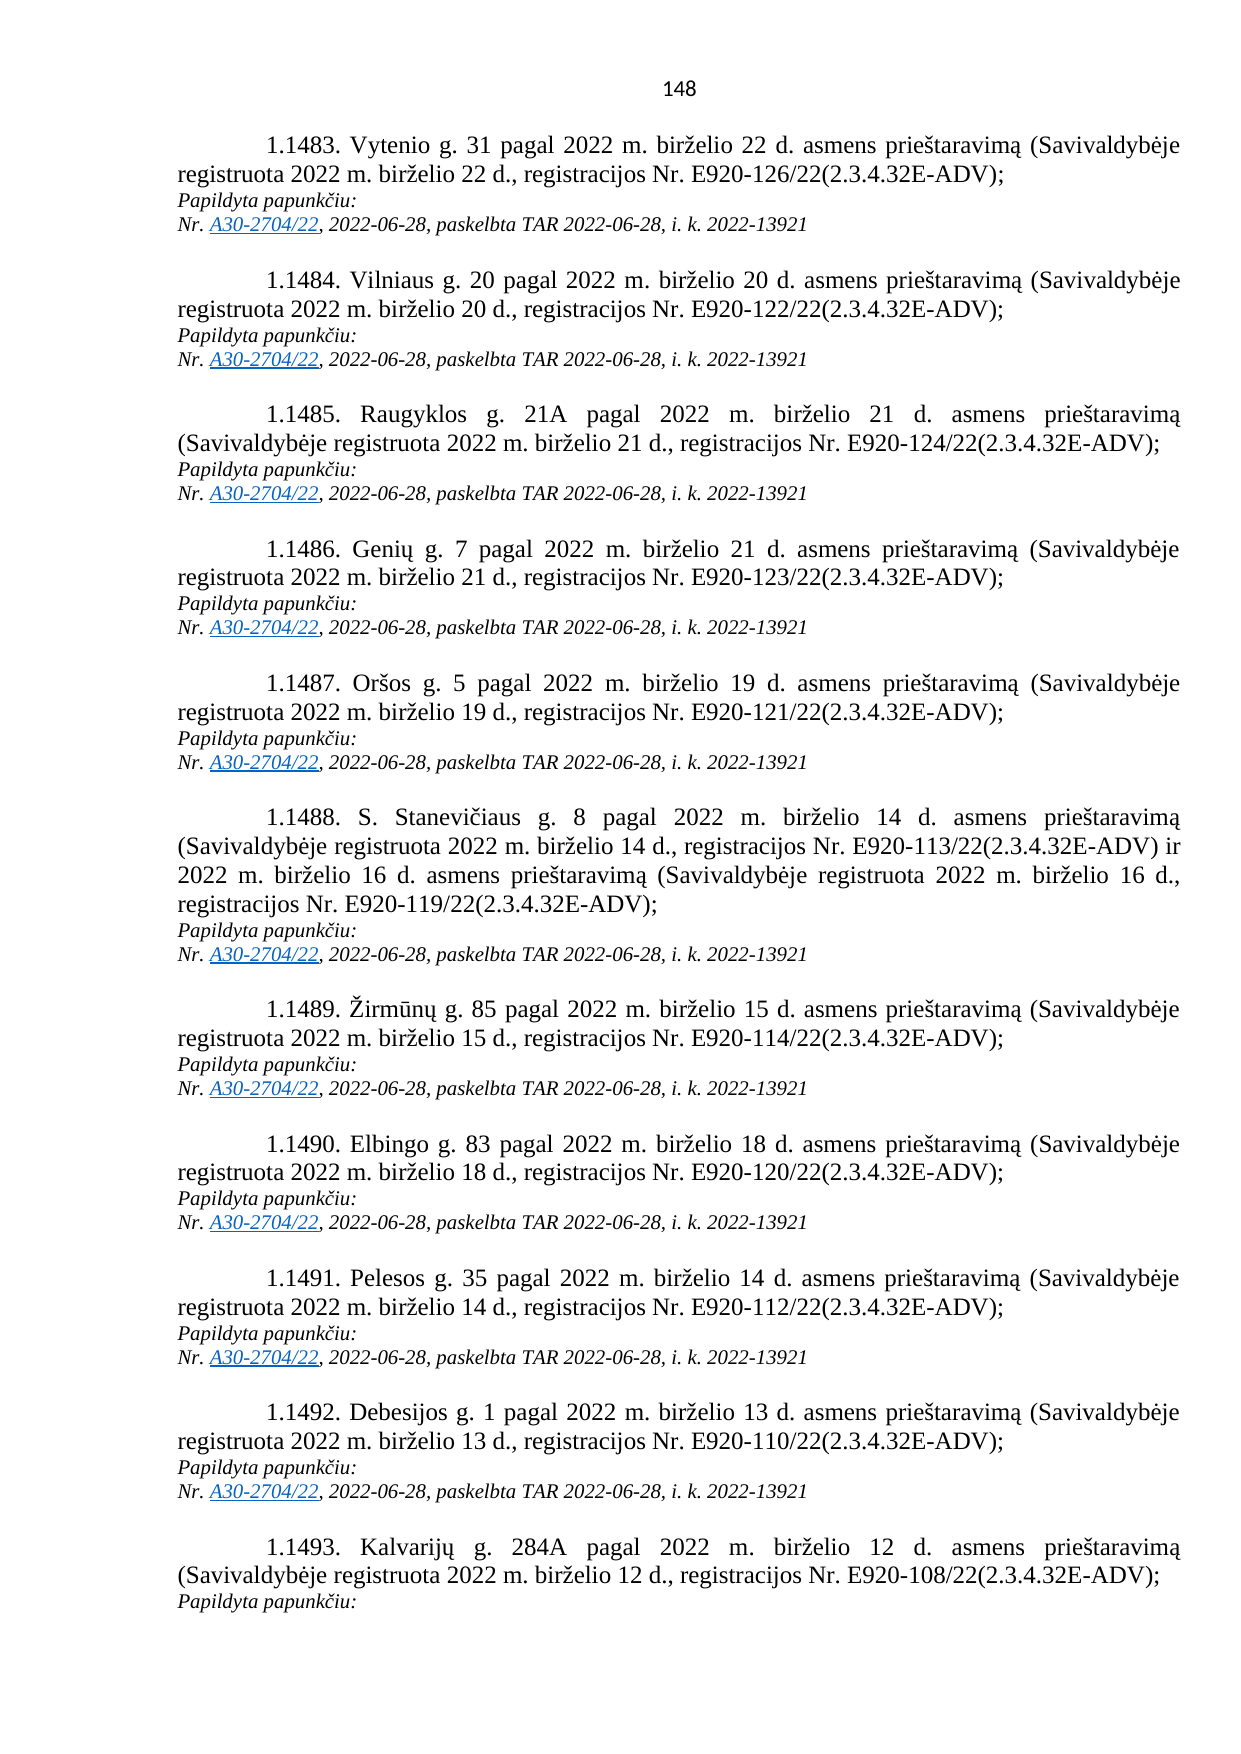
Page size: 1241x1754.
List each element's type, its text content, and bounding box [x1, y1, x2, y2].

text Nr. A30-2704/22, 2022-06-28, paskelbta TAR 2022-06-28, i. k. 2022-13921 [177, 347, 1181, 371]
text Nr. A30-2704/22, 2022-06-28, paskelbta TAR 2022-06-28, i. k. 2022-13921 [177, 1210, 1181, 1234]
text 1.1490. Elbingo g. 83 pagal 2022 m. birželio 18 d. asmens prieštaravimą (Savivaldybėje registruota 2022 m. birželio 18 d., registracijos Nr. E920-120/22(2.3.4.32E-ADV); [177, 1129, 1181, 1186]
text Papildyta papunkčiu: [177, 917, 1181, 942]
text Papildyta papunkčiu: [177, 1186, 1181, 1210]
text Nr. A30-2704/22, 2022-06-28, paskelbta TAR 2022-06-28, i. k. 2022-13921 [177, 615, 1181, 639]
text 1.1492. Debesijos g. 1 pagal 2022 m. birželio 13 d. asmens prieštaravimą (Savivaldybėje registruota 2022 m. birželio 13 d., registracijos Nr. E920-110/22(2.3.4.32E-ADV); [177, 1397, 1181, 1455]
text 1.1489. Žirmūnų g. 85 pagal 2022 m. birželio 15 d. asmens prieštaravimą (Savivaldybėje registruota 2022 m. birželio 15 d., registracijos Nr. E920-114/22(2.3.4.32E-ADV); [177, 994, 1181, 1052]
text Nr. A30-2704/22, 2022-06-28, paskelbta TAR 2022-06-28, i. k. 2022-13921 [177, 1479, 1181, 1503]
text 1.1493. Kalvarijų g. 284A pagal 2022 m. birželio 12 d. asmens prieštaravimą (Savivaldybėje registruota 2022 m. birželio 12 d., registracijos Nr. E920-108/22(2.3.4.32E-ADV); [177, 1532, 1181, 1589]
text 1.1486. Genių g. 7 pagal 2022 m. birželio 21 d. asmens prieštaravimą (Savivaldybėje registruota 2022 m. birželio 21 d., registracijos Nr. E920-123/22(2.3.4.32E-ADV); [177, 534, 1181, 591]
text 1.1484. Vilniaus g. 20 pagal 2022 m. birželio 20 d. asmens prieštaravimą (Savivaldybėje registruota 2022 m. birželio 20 d., registracijos Nr. E920-122/22(2.3.4.32E-ADV); [177, 265, 1181, 322]
text Nr. A30-2704/22, 2022-06-28, paskelbta TAR 2022-06-28, i. k. 2022-13921 [177, 750, 1181, 774]
text Nr. A30-2704/22, 2022-06-28, paskelbta TAR 2022-06-28, i. k. 2022-13921 [177, 942, 1181, 966]
text Papildyta papunkčiu: [177, 1321, 1181, 1345]
text Papildyta papunkčiu: [177, 591, 1181, 615]
text Nr. A30-2704/22, 2022-06-28, paskelbta TAR 2022-06-28, i. k. 2022-13921 [177, 1345, 1181, 1369]
text Papildyta papunkčiu: [177, 726, 1181, 750]
text 1.1483. Vytenio g. 31 pagal 2022 m. birželio 22 d. asmens prieštaravimą (Savivaldybėje registruota 2022 m. birželio 22 d., registracijos Nr. E920-126/22(2.3.4.32E-ADV); [177, 131, 1181, 188]
text Papildyta papunkčiu: [177, 1052, 1181, 1076]
text Nr. A30-2704/22, 2022-06-28, paskelbta TAR 2022-06-28, i. k. 2022-13921 [177, 1076, 1181, 1100]
text Papildyta papunkčiu: [177, 1589, 1181, 1613]
text Papildyta papunkčiu: [177, 1455, 1181, 1479]
text Nr. A30-2704/22, 2022-06-28, paskelbta TAR 2022-06-28, i. k. 2022-13921 [177, 481, 1181, 505]
text 1.1485. Raugyklos g. 21A pagal 2022 m. birželio 21 d. asmens prieštaravimą (Savivaldybėje registruota 2022 m. birželio 21 d., registracijos Nr. E920-124/22(2.3.4.32E-ADV); [177, 399, 1181, 457]
text 1.1491. Pelesos g. 35 pagal 2022 m. birželio 14 d. asmens prieštaravimą (Savivaldybėje registruota 2022 m. birželio 14 d., registracijos Nr. E920-112/22(2.3.4.32E-ADV); [177, 1263, 1181, 1321]
text 1.1487. Oršos g. 5 pagal 2022 m. birželio 19 d. asmens prieštaravimą (Savivaldybėje registruota 2022 m. birželio 19 d., registracijos Nr. E920-121/22(2.3.4.32E-ADV); [177, 668, 1181, 726]
text Papildyta papunkčiu: [177, 188, 1181, 212]
text Papildyta papunkčiu: [177, 457, 1181, 481]
text Nr. A30-2704/22, 2022-06-28, paskelbta TAR 2022-06-28, i. k. 2022-13921 [177, 212, 1181, 236]
text 1.1488. S. Stanevičiaus g. 8 pagal 2022 m. birželio 14 d. asmens prieštaravimą (Savivaldybėje registruota 2022 m. birželio 14 d., registracijos Nr. E920-113/22(2.3.4.32E-ADV) ir 2022 m. birželio 16 d. asmens prieštaravimą (Savivaldybėje registruota 2022 m. birželio 16 d., registracijos Nr. E920-119/22(2.3.4.32E-ADV); [177, 802, 1181, 917]
text Papildyta papunkčiu: [177, 322, 1181, 347]
